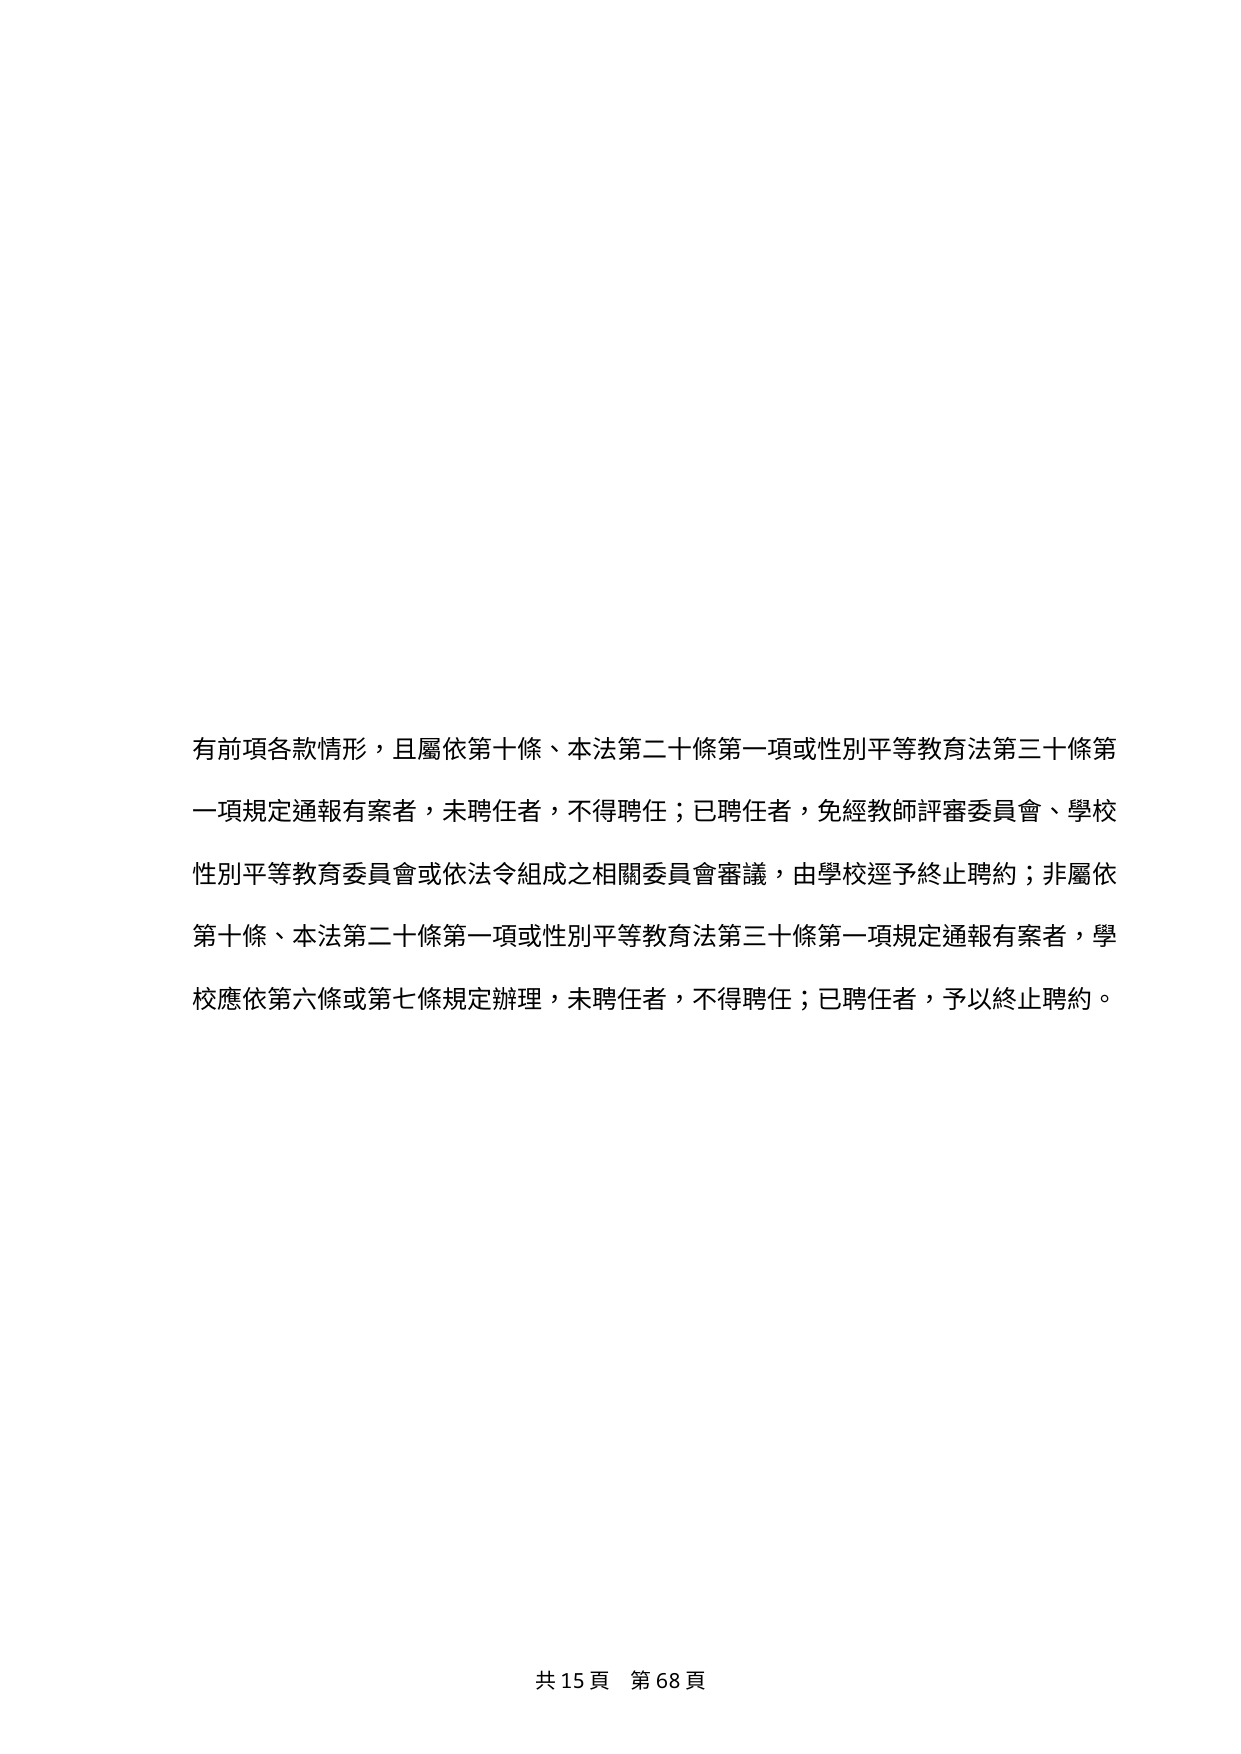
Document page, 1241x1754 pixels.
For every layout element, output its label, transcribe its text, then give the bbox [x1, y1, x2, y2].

text 有前項各款情形，且屬依第十條、本法第二十條第一項或性別平等教育法第三十條第一項規定通報有案者，未聘任者，不得聘任；已聘任者，免經教師評審委員會、學校性別平等教育委員會或依法令組成之相關委員會審議，由學校逕予終止聘約；非屬依第十條、本法第二十條第一項或性別平等教育法第三十條第一項規定通報有案者，學校應依第六條或第七條規定辦理，未聘任者，不得聘任；已聘任者，予以終止聘約。 [192, 706, 1122, 1018]
